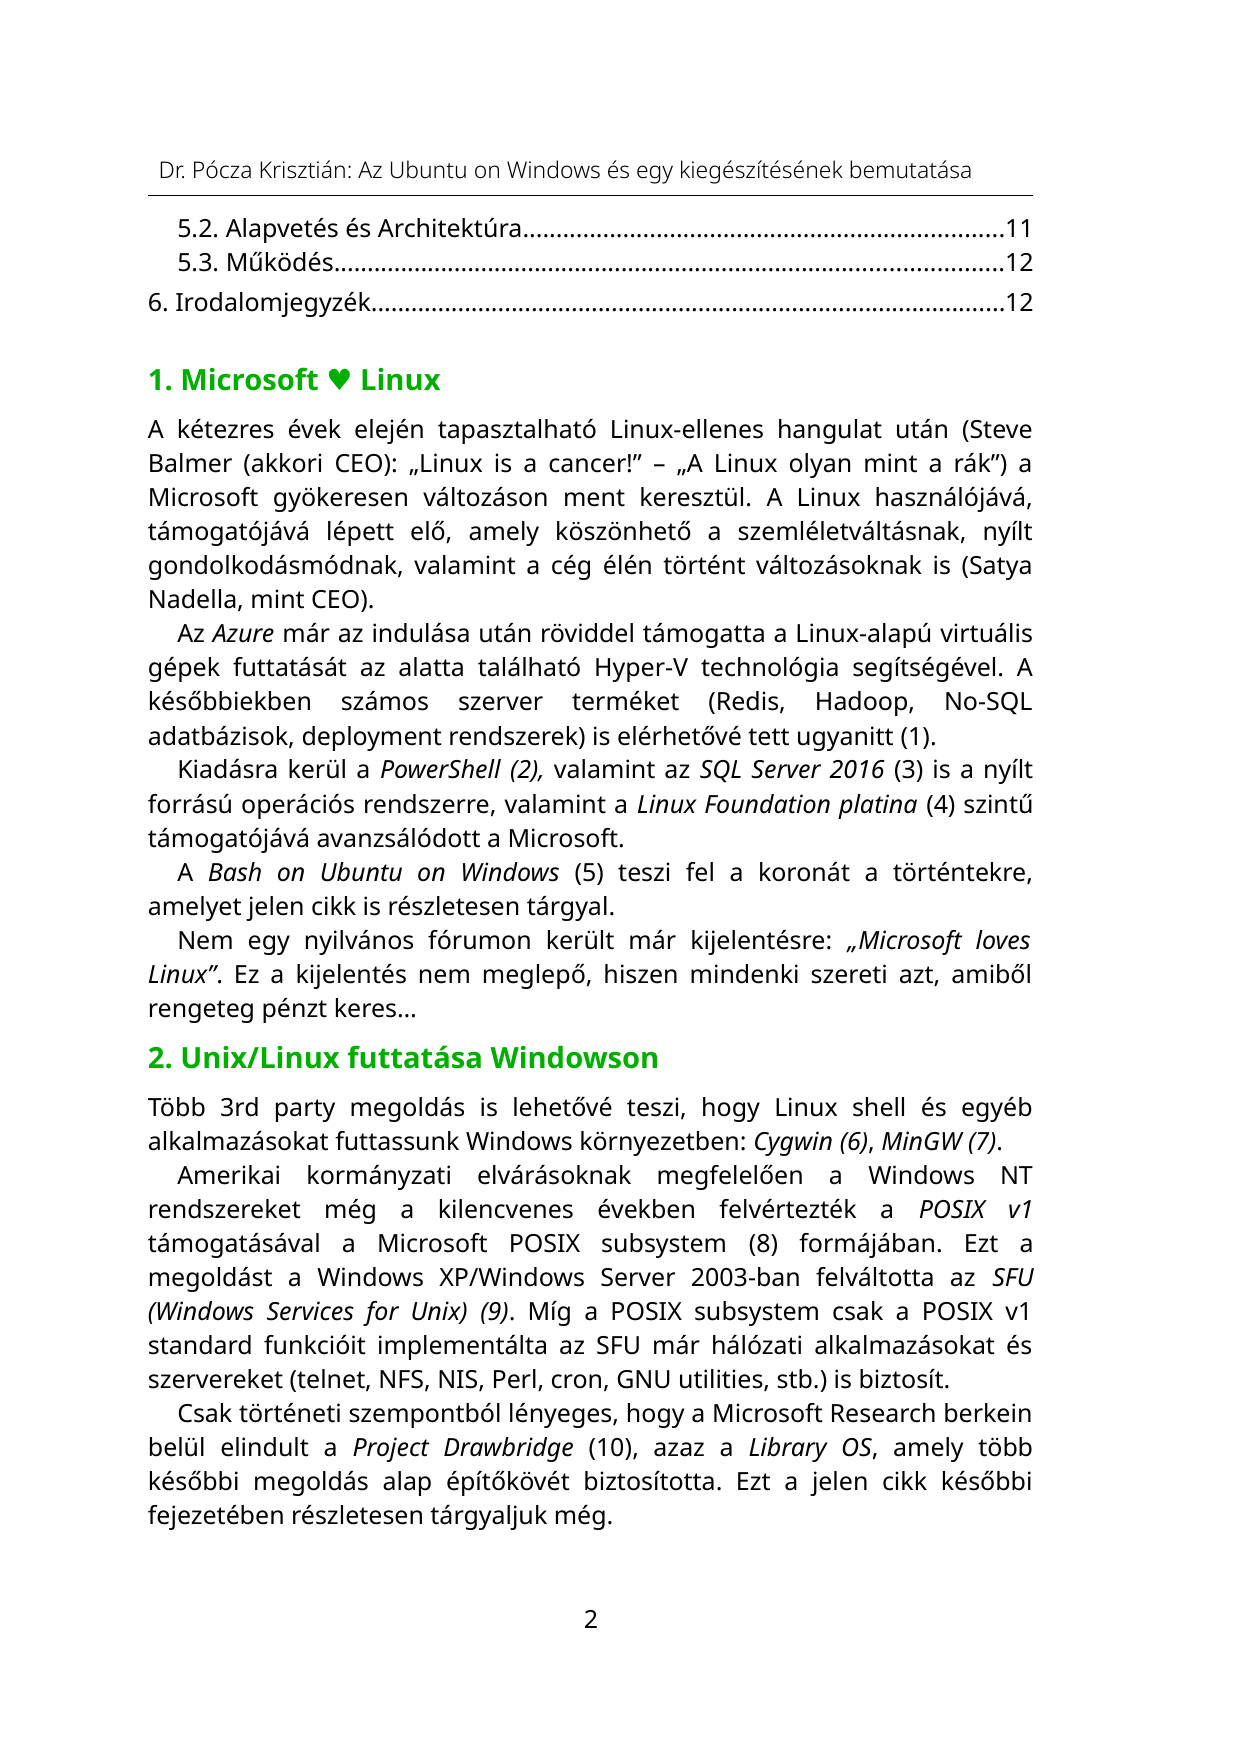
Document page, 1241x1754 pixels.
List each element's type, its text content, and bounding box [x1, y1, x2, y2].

subtitle Unix/Linux futtatása Windowson [148, 1037, 1033, 1077]
text Az Azure már az indulása után röviddel támogatta a Linux-alapú virtuális gépek futtatását az alatta található Hyper-V technológia segítségével. A későbbiekben számos szerver terméket (Redis, Hadoop, No-SQL adatbázisok, deployment rendszerek) is elérhetővé tett ugyanitt (1). [148, 616, 1033, 752]
text Csak történeti szempontból lényeges, hogy a Microsoft Research berkein belül elindult a Project Drawbridge (10), azaz a Library OS, amely több későbbi megoldás alap építőkövét biztosította. Ezt a jelen cikk későbbi fejezetében részletesen tárgyaljuk még. [148, 1396, 1033, 1532]
text Nem egy nyilvános fórumon került már kijelentésre: „Microsoft loves Linux”. Ez a kijelentés nem meglepő, hiszen mindenki szereti azt, amiből rengeteg pénzt keres… [148, 922, 1033, 1025]
text A kétezres évek elején tapasztalható Linux-ellenes hangulat után (Steve Balmer (akkori CEO): „Linux is a cancer!” – „A Linux olyan mint a rák”) a Microsoft gyökeresen változáson ment keresztül. A Linux használójává, támogatójává lépett elő, amely köszönhető a szemléletváltásnak, nyílt gondolkodásmódnak, valamint a cég élén történt változásoknak is (Satya Nadella, mint CEO). [148, 412, 1033, 616]
text Több 3rd party megoldás is lehetővé teszi, hogy Linux shell és egyéb alkalmazásokat futtassunk Windows környezetben: Cygwin (6), MinGW (7). [148, 1089, 1033, 1157]
text A Bash on Ubuntu on Windows (5) teszi fel a koronát a történtekre, amelyet jelen cikk is részletesen tárgyal. [148, 854, 1033, 922]
text Amerikai kormányzati elvárásoknak megfelelően a Windows NT rendszereket még a kilencvenes években felvértezték a POSIX v1 támogatásával a Microsoft POSIX subsystem (8) formájában. Ezt a megoldást a Windows XP/Windows Server 2003-ban felváltotta az SFU (Windows Services for Unix) (9). Míg a POSIX subsystem csak a POSIX v1 standard funkcióit implementálta az SFU már hálózati alkalmazásokat és szervereket (telnet, NFS, NIS, Perl, cron, GNU utilities, stb.) is biztosít. [148, 1157, 1033, 1396]
subtitle Microsoft ♥ Linux [148, 359, 1033, 399]
text Kiadásra kerül a PowerShell (2), valamint az SQL Server 2016 (3) is a nyílt forrású operációs rendszerre, valamint a Linux Foundation platina (4) szintű támogatójává avanzsálódott a Microsoft. [148, 752, 1033, 854]
text 5.2.‍ Alapvetés és Architektúra 11 [177, 210, 1033, 244]
text 6.‍ Irodalomjegyzék 12 [148, 285, 1033, 319]
text 5.3.‍ Működés 12 [177, 244, 1033, 278]
